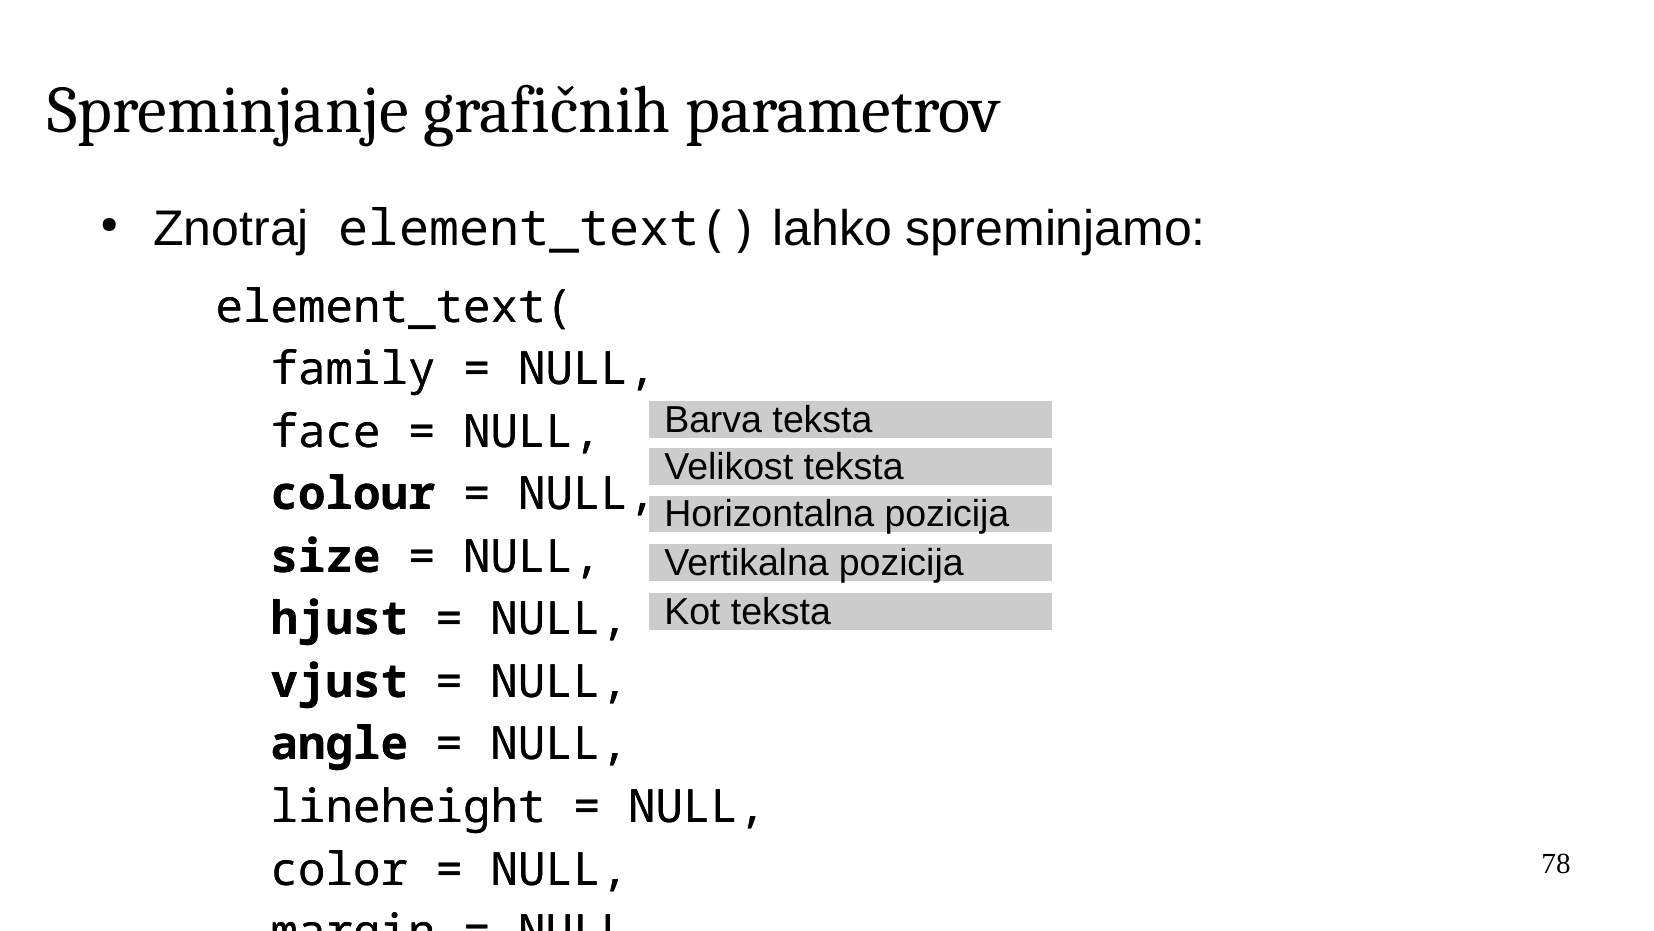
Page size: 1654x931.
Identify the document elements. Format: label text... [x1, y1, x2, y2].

text_box Horizontalna pozicija [649, 496, 1052, 532]
text_box element_text( family = NULL, face = NULL, colour = NULL, size = NULL, hjust = NULL, vjust = NULL, angle = NULL, lineheight = NULL, color = NULL, margin = NULL, debug = NULL, inherit.blank = FALSE ) [200, 265, 1607, 922]
text_box Velikost teksta [649, 448, 1052, 485]
text_box Kot teksta [649, 593, 1052, 630]
list Znotraj element_text() lahko spreminjamo: [82, 192, 1571, 827]
text_box Vertikalna pozicija [649, 544, 1052, 581]
text_box Barva teksta [649, 401, 1052, 438]
title Spreminjanje grafičnih parametrov [47, 33, 1536, 189]
